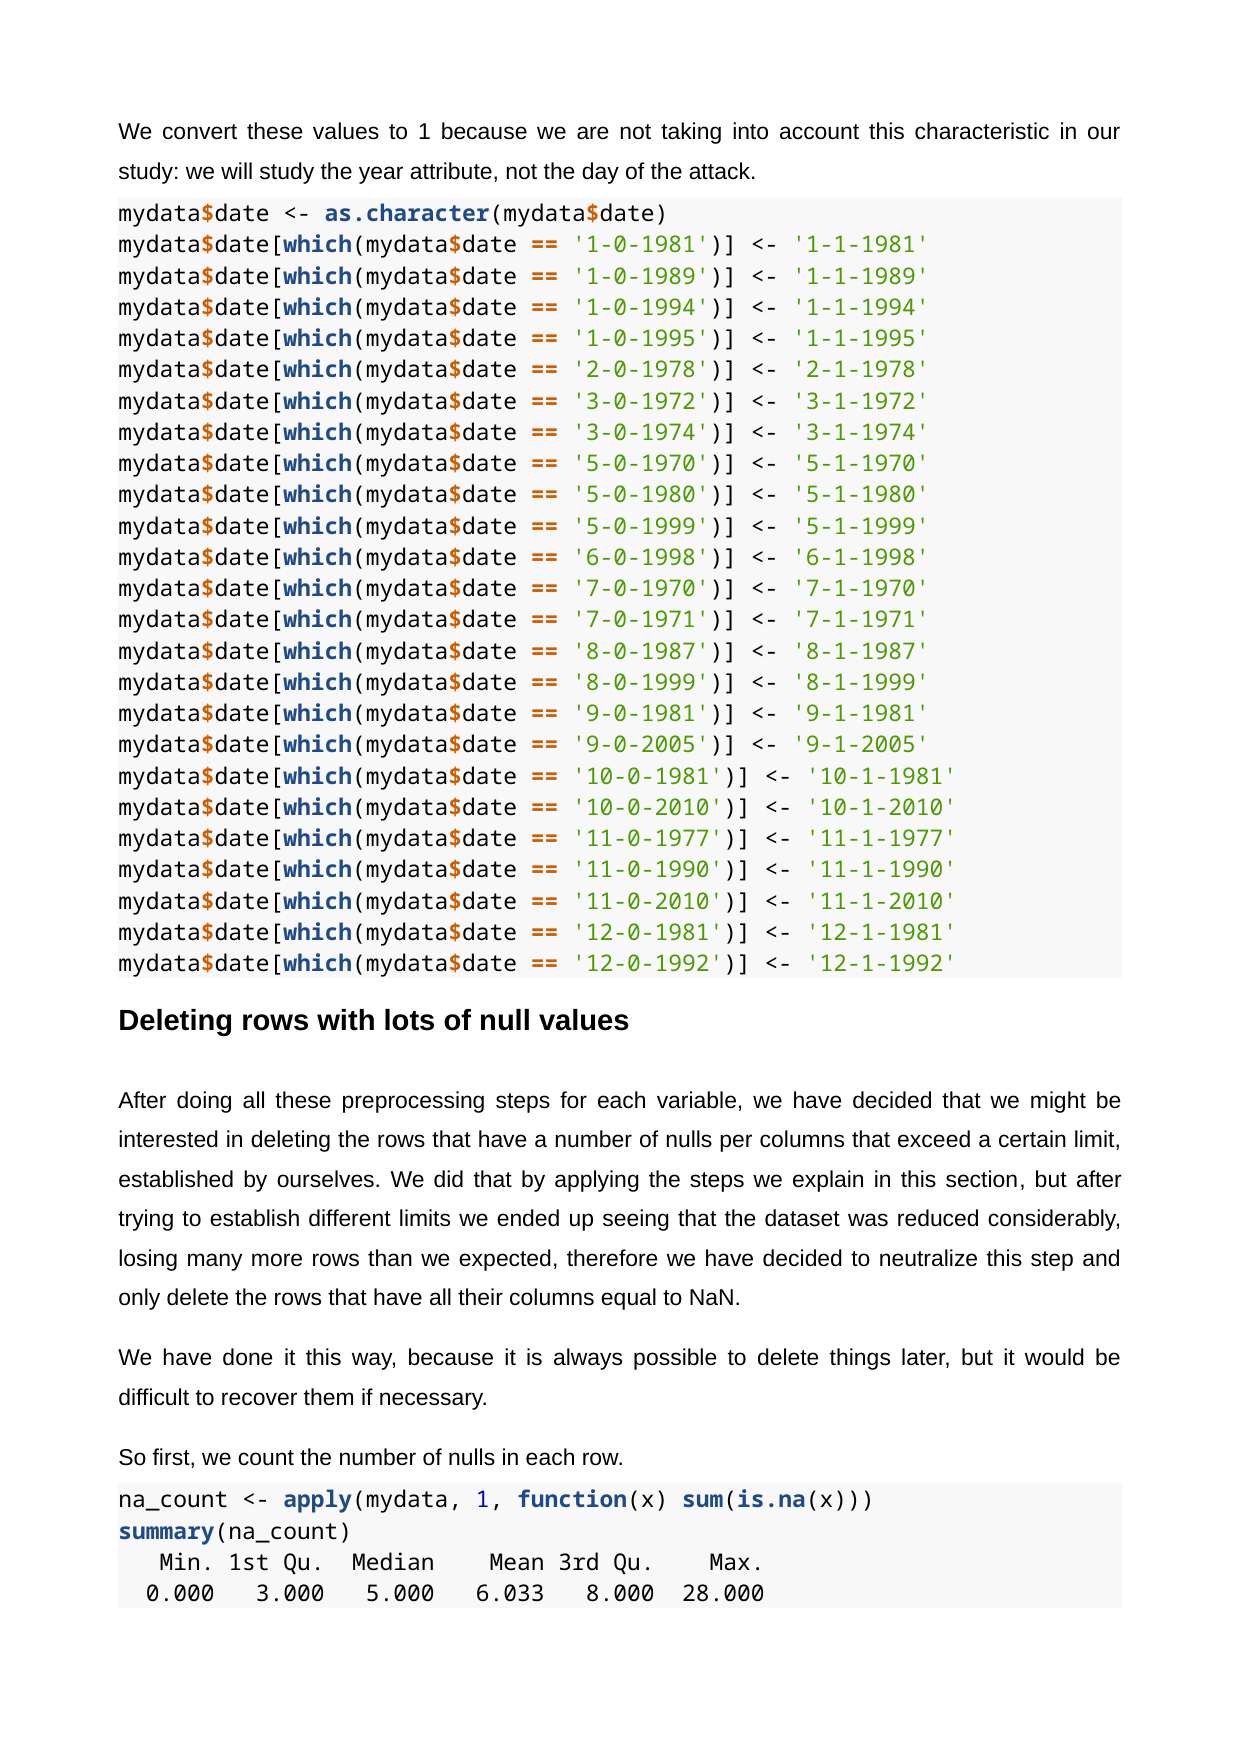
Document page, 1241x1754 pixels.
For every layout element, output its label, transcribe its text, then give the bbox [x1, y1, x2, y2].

text na_count <- apply(mydata, 1, function(x) sum(is.na(x))) summary(na_count) [118, 1483, 1122, 1546]
text After doing all these preprocessing steps for each variable, we have decided that we might be interested in deleting the rows that have a number of nulls per columns that exceed a certain limit, established by ourselves. We did that by applying the steps we explain in this section, but after trying to establish different limits we ended up seeing that the dataset was reduced considerably, losing many more rows than we expected, therefore we have decided to neutralize this step and only delete the rows that have all their columns equal to NaN. [118, 1087, 1122, 1311]
text Min. 1st Qu. Median Mean 3rd Qu. Max. 0.000 3.000 5.000 6.033 8.000 28.000 [118, 1546, 1122, 1608]
text We have done it this way, because it is always possible to delete things later, but it would be difficult to recover them if necessary. [118, 1344, 1122, 1410]
text So first, we count the number of nulls in each row. [118, 1444, 1122, 1470]
subtitle Deleting rows with lots of null values [118, 1003, 1122, 1037]
text mydata$date <- as.character(mydata$date) mydata$date[which(mydata$date == '1-0-1981')] <- '1-1-1981' mydata$date[which(mydata$date == '1-0-1989')] <- '1-1-1989' mydata$date[which(mydata$date == '1-0-1994')] <- '1-1-1994' mydata$date[which(mydata$date == '1-0-1995')] <- '1-1-1995' mydata$date[which(mydata$date == '2-0-1978')] <- '2-1-1978' mydata$date[which(mydata$date == '3-0-1972')] <- '3-1-1972' mydata$date[which(mydata$date == '3-0-1974')] <- '3-1-1974' mydata$date[which(mydata$date == '5-0-1970')] <- '5-1-1970' mydata$date[which(mydata$date == '5-0-1980')] <- '5-1-1980' mydata$date[which(mydata$date == '5-0-1999')] <- '5-1-1999' mydata$date[which(mydata$date == '6-0-1998')] <- '6-1-1998' mydata$date[which(mydata$date == '7-0-1970')] <- '7-1-1970' mydata$date[which(mydata$date == '7-0-1971')] <- '7-1-1971' mydata$date[which(mydata$date == '8-0-1987')] <- '8-1-1987' mydata$date[which(mydata$date == '8-0-1999')] <- '8-1-1999' mydata$date[which(mydata$date == '9-0-1981')] <- '9-1-1981' mydata$date[which(mydata$date == '9-0-2005')] <- '9-1-2005' mydata$date[which(mydata$date == '10-0-1981')] <- '10-1-1981' mydata$date[which(mydata$date == '10-0-2010')] <- '10-1-2010' mydata$date[which(mydata$date == '11-0-1977')] <- '11-1-1977' mydata$date[which(mydata$date == '11-0-1990')] <- '11-1-1990' mydata$date[which(mydata$date == '11-0-2010')] <- '11-1-2010' mydata$date[which(mydata$date == '12-0-1981')] <- '12-1-1981' mydata$date[which(mydata$date == '12-0-1992')] <- '12-1-1992' [118, 197, 1122, 978]
text We convert these values to 1 because we are not taking into account this characteristic in our study: we will study the year attribute, not the day of the attack. [118, 118, 1122, 184]
